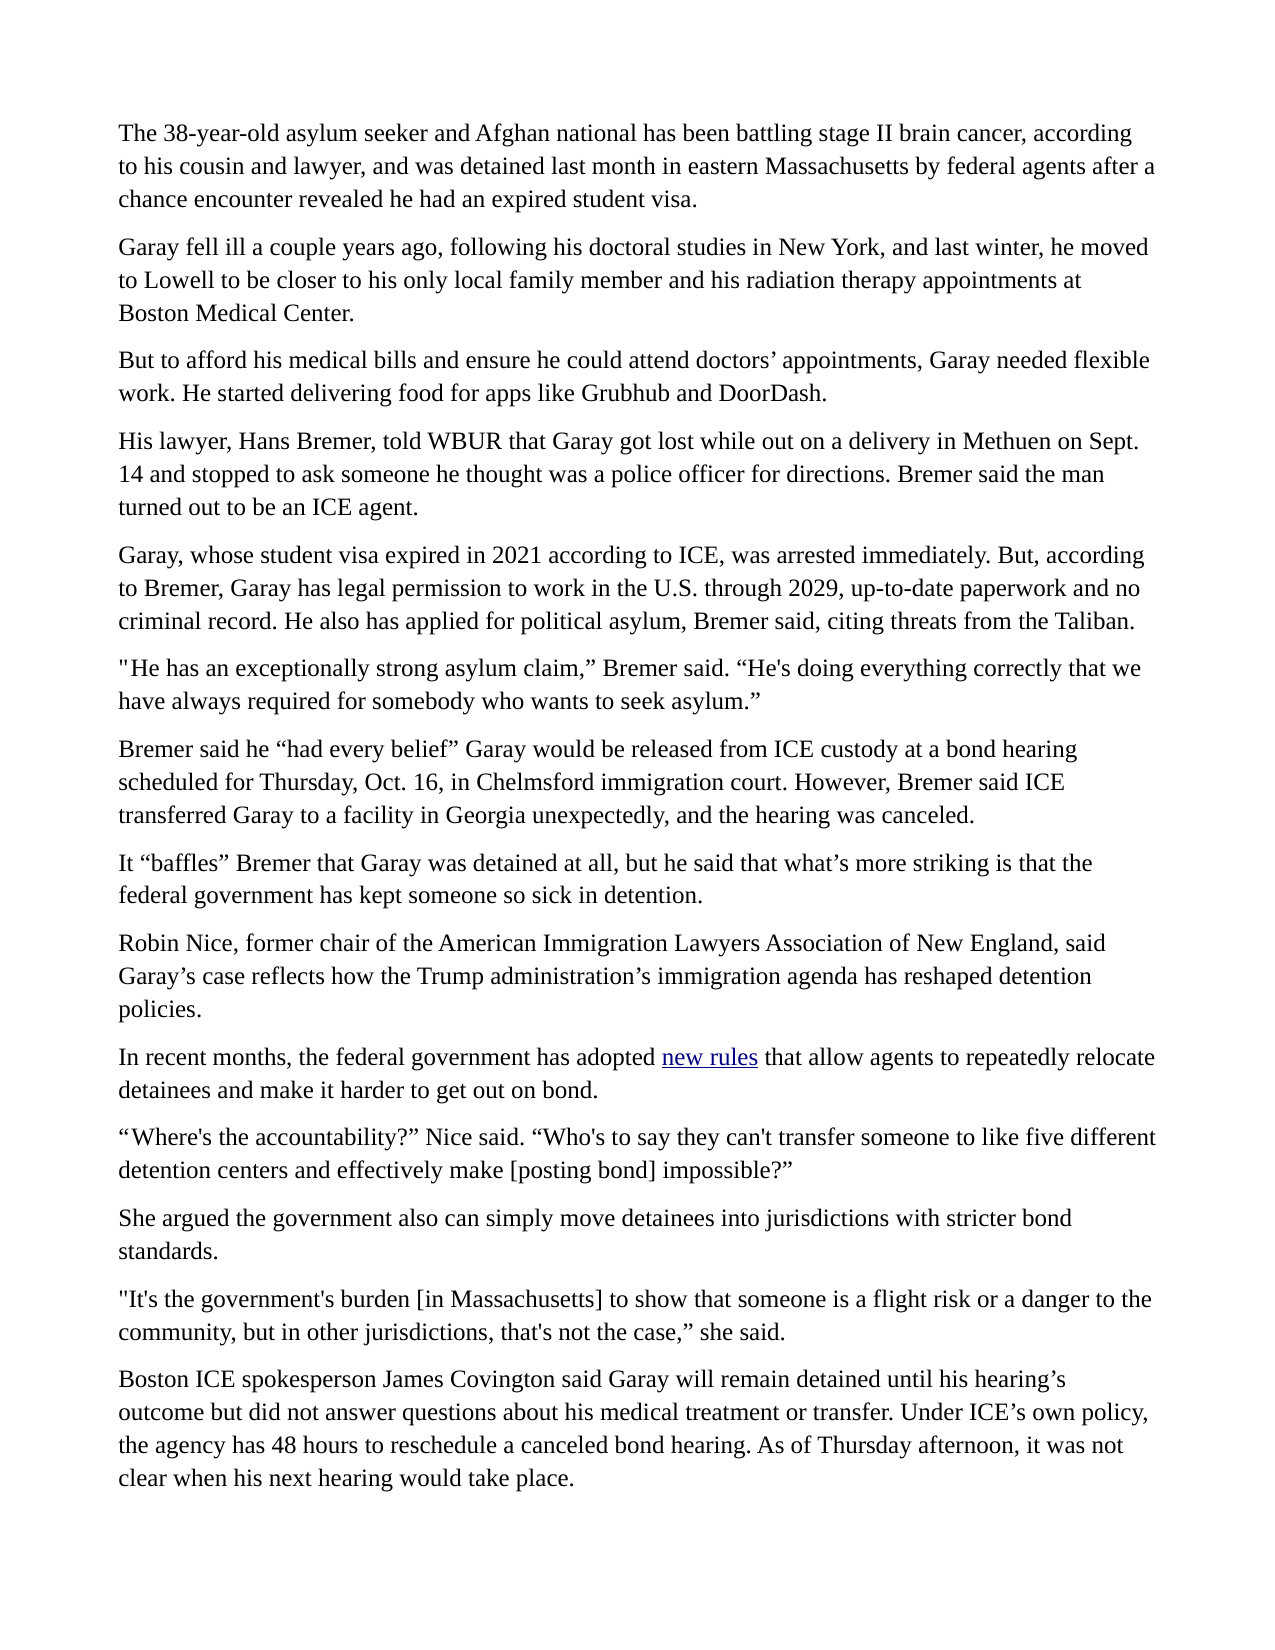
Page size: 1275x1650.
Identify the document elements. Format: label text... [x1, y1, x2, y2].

text In recent months, the federal government has adopted new rules that allow agents to repeatedly relocate detainees and make it harder to get out on bond. [118, 1042, 1157, 1104]
text It “baffles” Bremer that Garay was detained at all, but he said that what’s more striking is that the federal government has kept someone so sick in detention. [118, 848, 1157, 909]
text Robin Nice, former chair of the American Immigration Lawyers Association of New England, said Garay’s case reflects how the Trump administration’s immigration agenda has reshaped detention policies. [118, 928, 1157, 1023]
text The 38-year-old asylum seeker and Afghan national has been battling stage II brain cancer, according to his cousin and lawyer, and was detained last month in eastern Massachusetts by federal agents after a chance encounter revealed he had an expired student visa. [118, 118, 1157, 213]
text "It's the government's burden [in Massachusetts] to show that someone is a flight risk or a danger to the community, but in other jurisdictions, that's not the case,” she said. [118, 1284, 1157, 1346]
text Garay, whose student visa expired in 2021 according to ICE, was arrested immediately. But, according to Bremer, Garay has legal permission to work in the U.S. through 2029, up-to-date paperwork and no criminal record. He also has applied for political asylum, Bremer said, citing threats from the Taliban. [118, 540, 1157, 634]
text She argued the government also can simply move detainees into jurisdictions with stricter bond standards. [118, 1203, 1157, 1265]
text Bremer said he “had every belief” Garay would be released from ICE custody at a bond hearing scheduled for Thursday, Oct. 16, in Chelmsford immigration court. However, Bremer said ICE transferred Garay to a facility in Georgia unexpectedly, and the hearing was canceled. [118, 734, 1157, 829]
text Boston ICE spokesperson James Covington said Garay will remain detained until his hearing’s outcome but did not answer questions about his medical treatment or transfer. Under ICE’s own policy, the agency has 48 hours to reschedule a canceled bond hearing. As of Thursday afternoon, it was not clear when his next hearing would take place. [118, 1364, 1157, 1492]
text Garay fell ill a couple years ago, following his doctoral studies in New York, and last winter, he moved to Lowell to be closer to his only local family member and his radiation therapy appointments at Boston Medical Center. [118, 232, 1157, 327]
text " He has an exceptionally strong asylum claim,” Bremer said. “He's doing everything correctly that we have always required for somebody who wants to seek asylum.” [118, 653, 1157, 715]
text But to afford his medical bills and ensure he could attend doctors’ appointments, Garay needed flexible work. He started delivering food for apps like Grubhub and DoorDash. [118, 345, 1157, 407]
text “ Where's the accountability?” Nice said. “Who's to say they can't transfer someone to like five different detention centers and effectively make [posting bond] impossible?” [118, 1122, 1157, 1184]
text His lawyer, Hans Bremer, told WBUR that Garay got lost while out on a delivery in Methuen on Sept. 14 and stopped to ask someone he thought was a police officer for directions. Bremer said the man turned out to be an ICE agent. [118, 426, 1157, 521]
